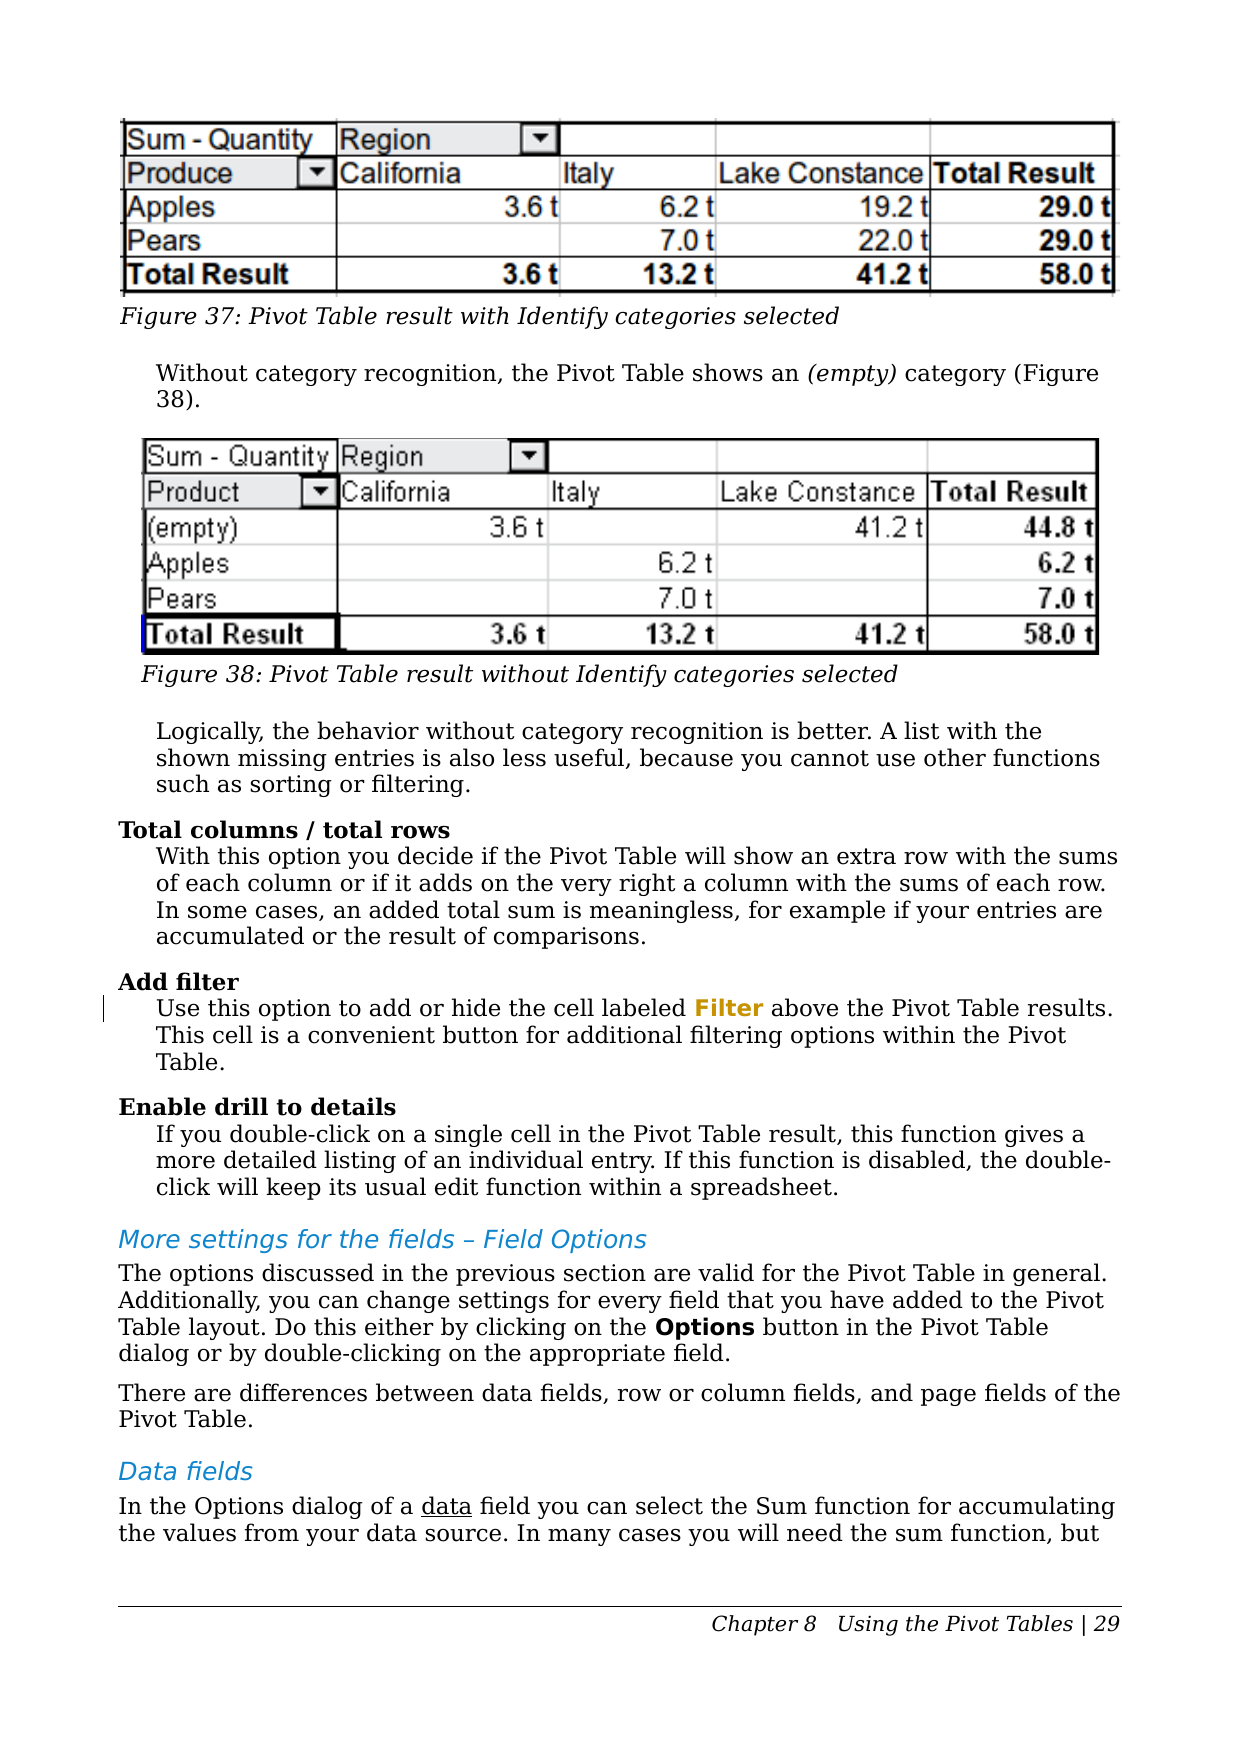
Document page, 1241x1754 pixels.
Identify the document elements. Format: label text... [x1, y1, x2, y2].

text Without category recognition, the Pivot Table shows an (empty) category (Figure 38). [156, 360, 1122, 413]
text With this option you decide if the Pivot Table will show an extra row with the sums of each column or if it adds on the very right a column with the sums of each row. In some cases, an added total sum is meaningless, for example if your entries are accumulated or the result of comparisons. [156, 843, 1122, 950]
text Total columns / total rows [118, 817, 1122, 843]
subtitle Data fields [118, 1457, 1122, 1487]
text The options discussed in the previous section are valid for the Pivot Table in general. Additionally, you can change settings for every field that you have added to the Pivot Table layout. Do this either by clicking on the Options button in the Pivot Table dialog or by double-clicking on the appropriate field. [118, 1261, 1122, 1367]
text Figure 38: Pivot Table result without Identify categories selected [141, 661, 1099, 688]
text Enable drill to details [118, 1094, 1122, 1121]
text If you double-click on a single cell in the Pivot Table result, this function gives a more detailed listing of an individual entry. If this function is disabled, the double-click will keep its usual edit function within a spreadsheet. [156, 1121, 1122, 1201]
text Logically, the behavior without category recognition is better. A list with the shown missing entries is also less useful, because you cannot use other functions such as sorting or filtering. [156, 718, 1122, 798]
picture [141, 438, 1100, 655]
text Use this option to add or hide the cell labeled Filter above the Pivot Table results. This cell is a convenient button for additional filtering options within the Pivot Table. [156, 995, 1122, 1075]
text Figure 37: Pivot Table result with Identify categories selected [120, 303, 1120, 330]
text Add filter [118, 968, 1122, 995]
subtitle More settings for the fields – Field Options [118, 1225, 1122, 1254]
text There are differences between data fields, row or column fields, and page fields of the Pivot Table. [118, 1380, 1122, 1433]
picture [120, 118, 1121, 297]
text In the Options dialog of a data field you can select the Sum function for accumulating the values from your data source. In many cases you will need the sum function, but [118, 1493, 1122, 1546]
